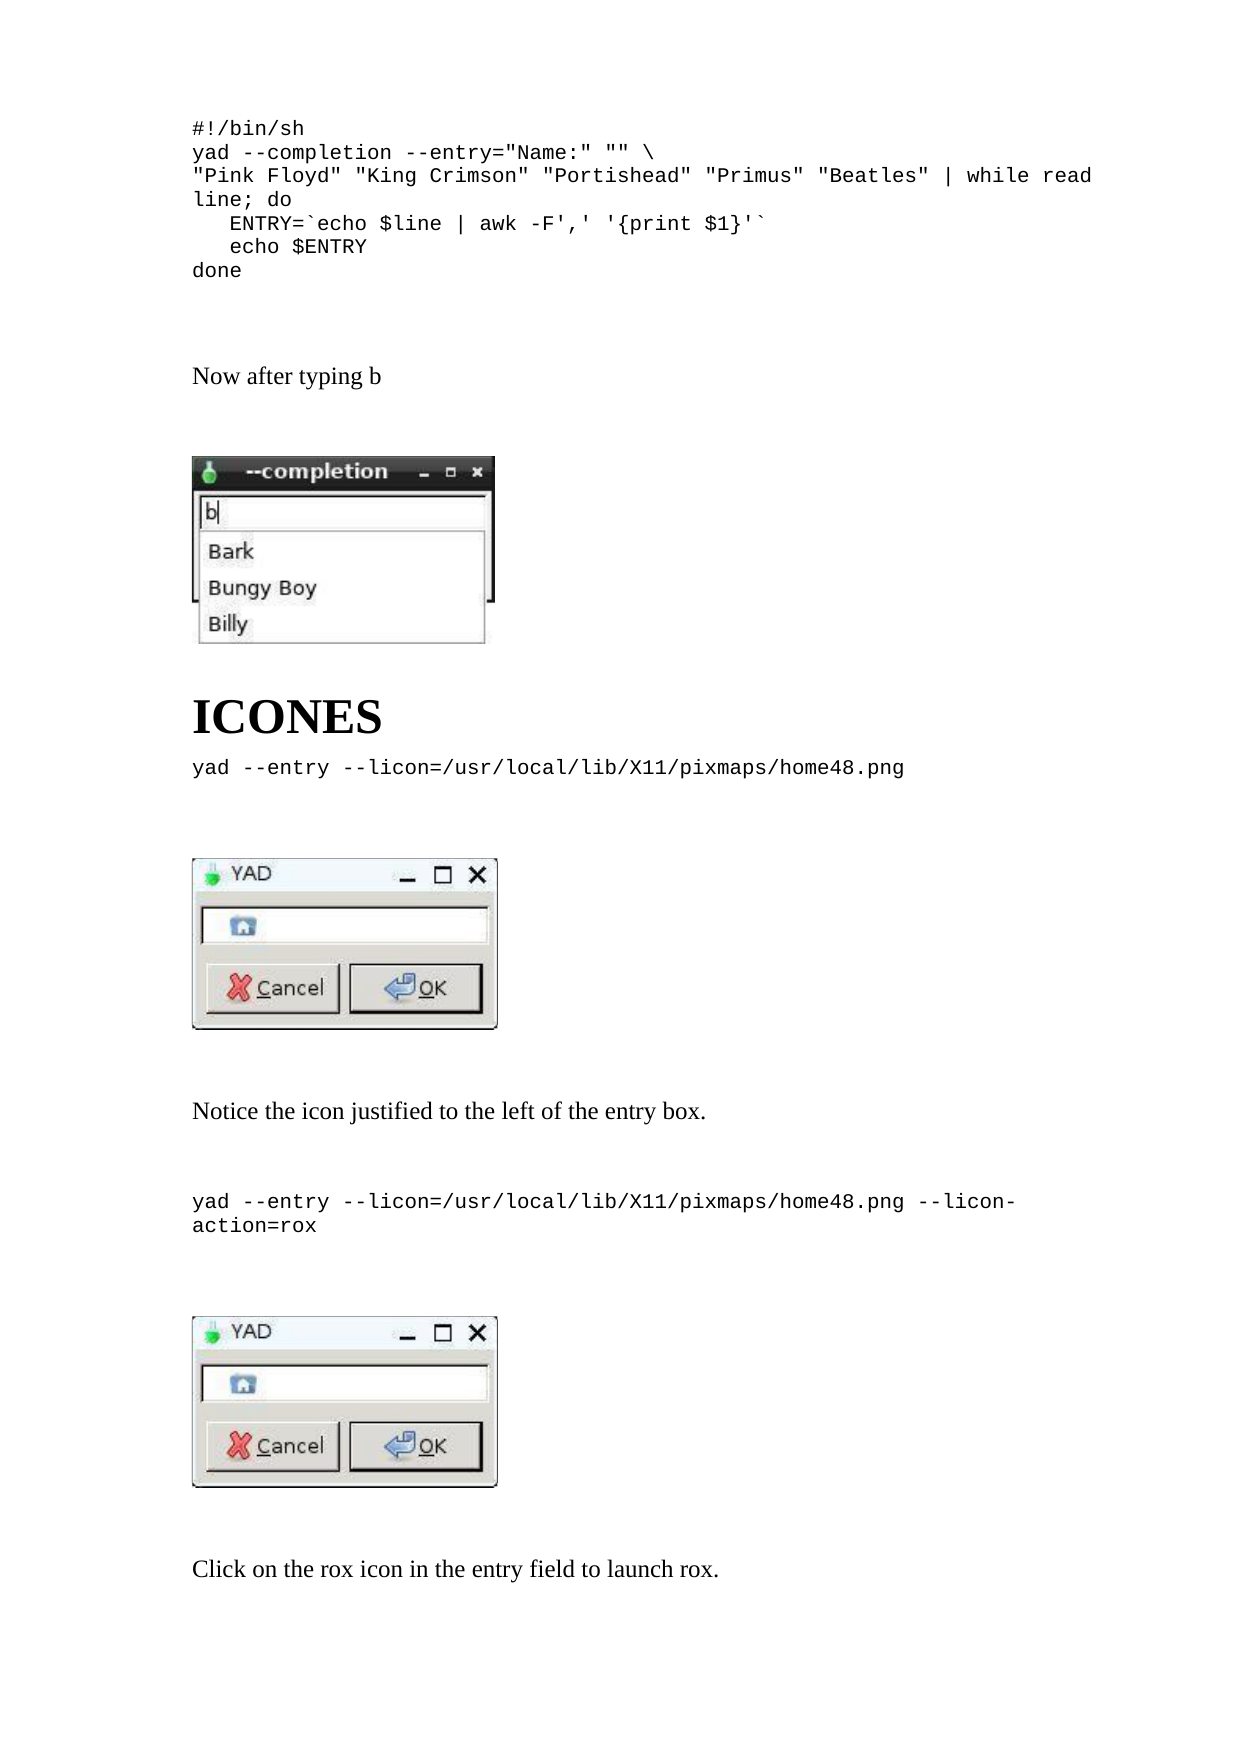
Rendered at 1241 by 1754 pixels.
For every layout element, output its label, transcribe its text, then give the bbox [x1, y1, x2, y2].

list "Pink Floyd" "King Crimson" "Portishead" "Primus" "Beatles" | while read line; do [162, 165, 1122, 213]
picture [191, 1316, 498, 1488]
list yad --entry --licon=/usr/local/lib/X11/pixmaps/home48.png [162, 757, 1122, 781]
list Click on the rox icon in the entry field to launch rox. [162, 1554, 1122, 1583]
list Notice the icon justified to the left of the entry box. [162, 1096, 1122, 1125]
list echo $ENTRY [162, 236, 1122, 260]
list done [162, 260, 1122, 284]
list #!/bin/sh [162, 118, 1122, 142]
list Now after typing b [162, 361, 1122, 389]
list yad --completion --entry="Name:" "" \ [162, 142, 1122, 165]
picture [191, 858, 498, 1030]
list ENTRY=`echo $line | awk -F',' '{print $1}'` [162, 213, 1122, 236]
list yad --entry --licon=/usr/local/lib/X11/pixmaps/home48.png --licon-action=rox [162, 1192, 1122, 1239]
picture [191, 456, 495, 644]
subtitle ICONES [162, 687, 1122, 745]
